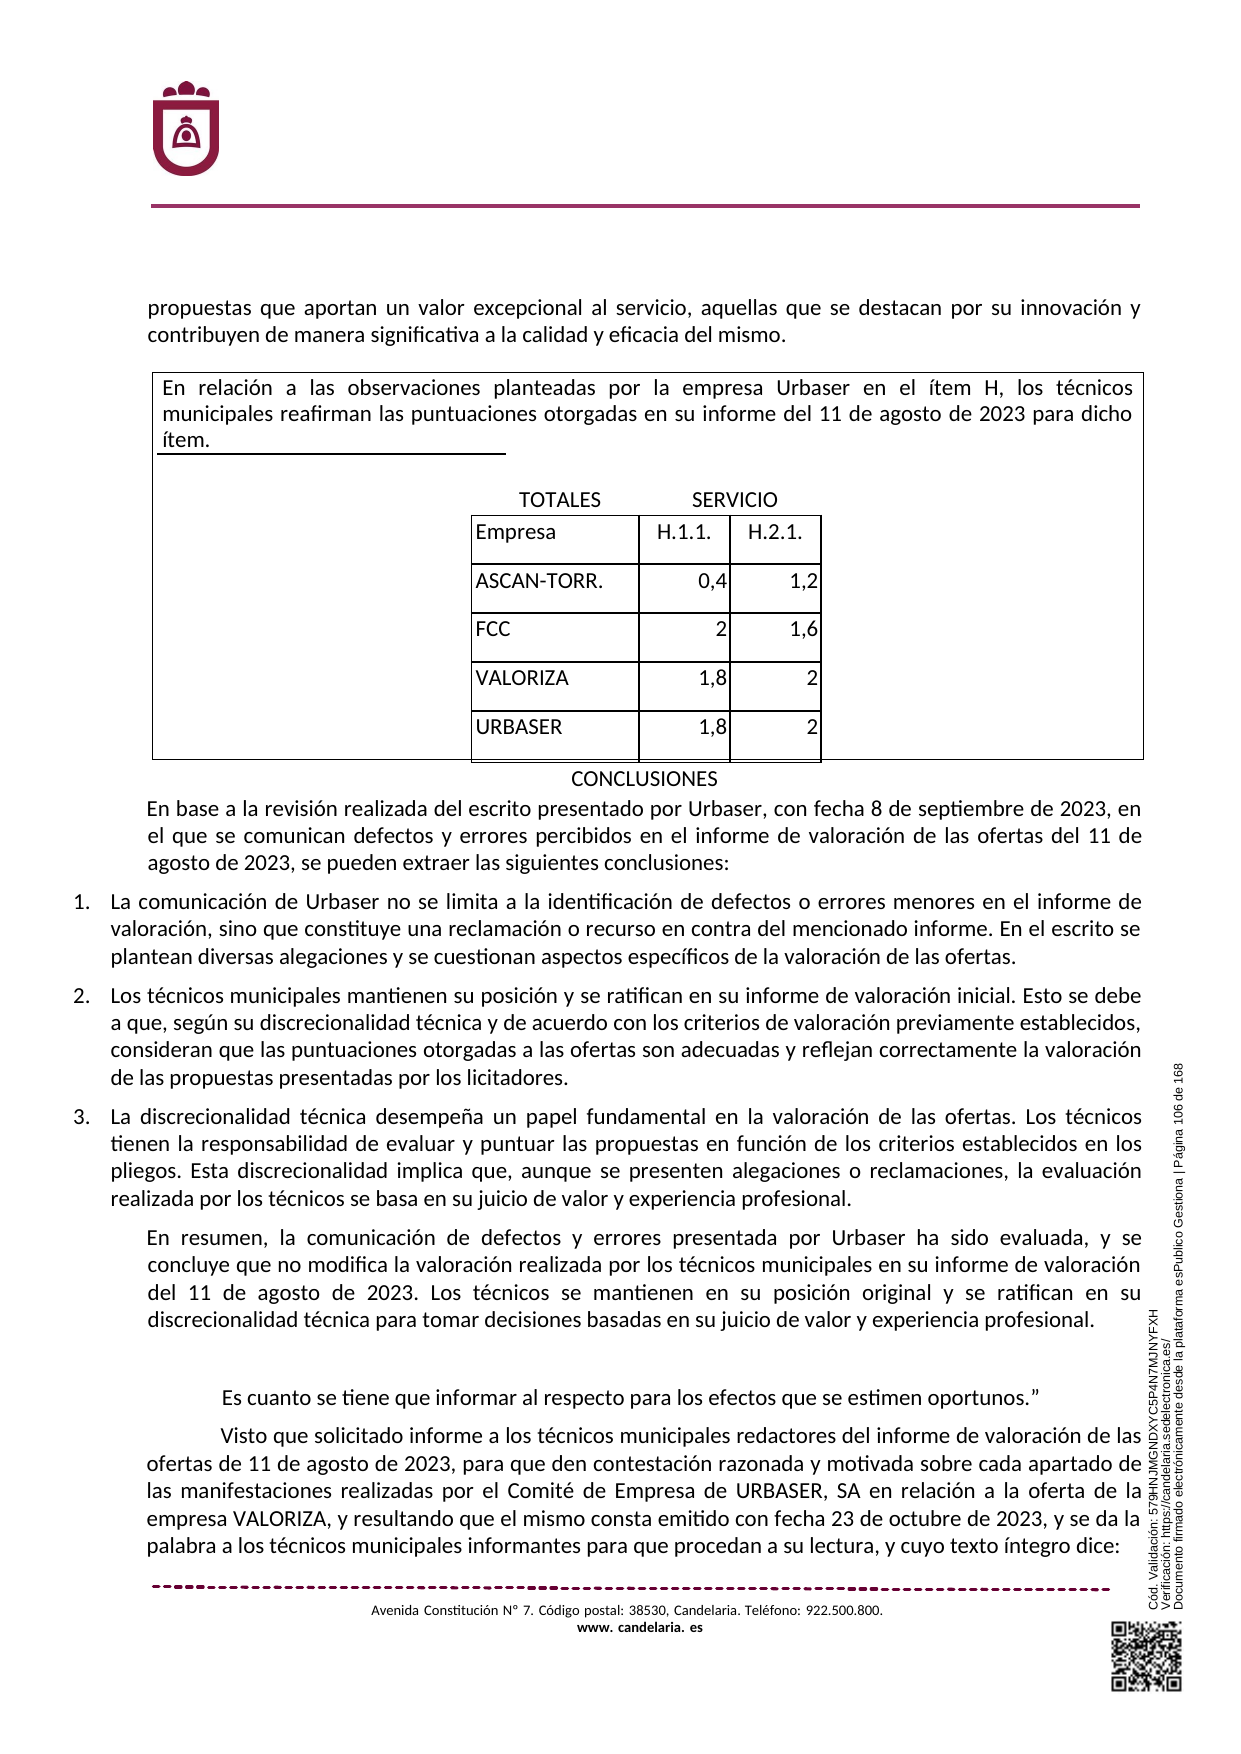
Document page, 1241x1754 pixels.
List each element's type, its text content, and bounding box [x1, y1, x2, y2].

table_cell FCC [472, 614, 638, 661]
table_cell [148, 515, 152, 563]
list La comunicación de Urbaser no se limita a la identificación de defectos o errores menores en el informe de valoración, sino que constituye una reclamación o recurso en contra del mencionado informe. En el escrito se plantean diversas alegaciones y se cuestionan aspectos específicos de la valoración de las ofertas. [73, 888, 1144, 970]
table_cell 1,2 [731, 565, 820, 612]
table_header En relación a las observaciones planteadas por la empresa Urbaser en el ítem H, los técnicos municipales reafirman las puntuaciones otorgadas en su informe del 11 de agosto de 2023 para dicho ítem. TOTALES SERVICIO [153, 373, 1143, 514]
table_cell 1,8 [640, 712, 729, 759]
table_cell [148, 563, 152, 612]
table_cell [148, 710, 152, 759]
table_cell 1,8 [640, 663, 729, 710]
table_cell CONCLUSIONES [148, 759, 1138, 794]
table_cell 2 [731, 712, 820, 759]
table_cell URBASER [472, 712, 638, 759]
text Es cuanto se tiene que informar al respecto para los efectos que se estimen oportunos.” [222, 1383, 1144, 1411]
table_cell [153, 515, 471, 759]
table_cell Empresa [472, 516, 638, 563]
text Visto que solicitado informe a los técnicos municipales redactores del informe de valoración de las ofertas de 11 de agosto de 2023, para que den contestación razonada y motivada sobre cada apartado de las manifestaciones realizadas por el Comité de Empresa de URBASER, SA en relación a la oferta de la empresa VALORIZA, y resultando que el mismo consta emitido con fecha 23 de octubre de 2023, y se da la palabra a los técnicos municipales informantes para que procedan a su lectura, y cuyo texto íntegro dice: [146, 1422, 1144, 1559]
text En resumen, la comunicación de defectos y errores presentada por Urbaser ha sido evaluada, y se concluye que no modifica la valoración realizada por los técnicos municipales en su informe de valoración del 11 de agosto de 2023. Los técnicos se mantienen en su posición original y se ratifican en su discrecionalidad técnica para tomar decisiones basadas en su juicio de valor y experiencia profesional. [146, 1223, 1144, 1333]
table_cell 2 [640, 614, 729, 661]
text propuestas que aportan un valor excepcional al servicio, aquellas que se destacan por su innovación y contribuyen de manera significativa a la calidad y eficacia del mismo. [146, 293, 1144, 348]
table_cell 2 [731, 663, 820, 710]
table_cell H.2.1. [731, 516, 820, 563]
table_header [148, 372, 152, 514]
table_cell [1138, 760, 1143, 794]
table_cell ASCAN-TORR. [472, 565, 638, 612]
table_cell H.1.1. [640, 516, 729, 563]
table_cell [822, 515, 1143, 759]
text En base a la revisión realizada del escrito presentado por Urbaser, con fecha 8 de septiembre de 2023, en el que se comunican defectos y errores percibidos en el informe de valoración de las ofertas del 11 de agosto de 2023, se pueden extraer las siguientes conclusiones: [146, 794, 1144, 876]
list Los técnicos municipales mantienen su posición y se ratifican en su informe de valoración inicial. Esto se debe a que, según su discrecionalidad técnica y de acuerdo con los criterios de valoración previamente establecidos, consideran que las puntuaciones otorgadas a las ofertas son adecuadas y reflejan correctamente la valoración de las propuestas presentadas por los licitadores. [73, 981, 1144, 1091]
table_cell [148, 612, 152, 661]
table_cell [148, 661, 152, 710]
list La discrecionalidad técnica desempeña un papel fundamental en la valoración de las ofertas. Los técnicos tienen la responsabilidad de evaluar y puntuar las propuestas en función de los criterios establecidos en los pliegos. Esta discrecionalidad implica que, aunque se presenten alegaciones o reclamaciones, la evaluación realizada por los técnicos se basa en su juicio de valor y experiencia profesional. [73, 1102, 1144, 1212]
table_cell 1,6 [731, 614, 820, 661]
table_cell VALORIZA [472, 663, 638, 710]
table_cell 0,4 [640, 565, 729, 612]
